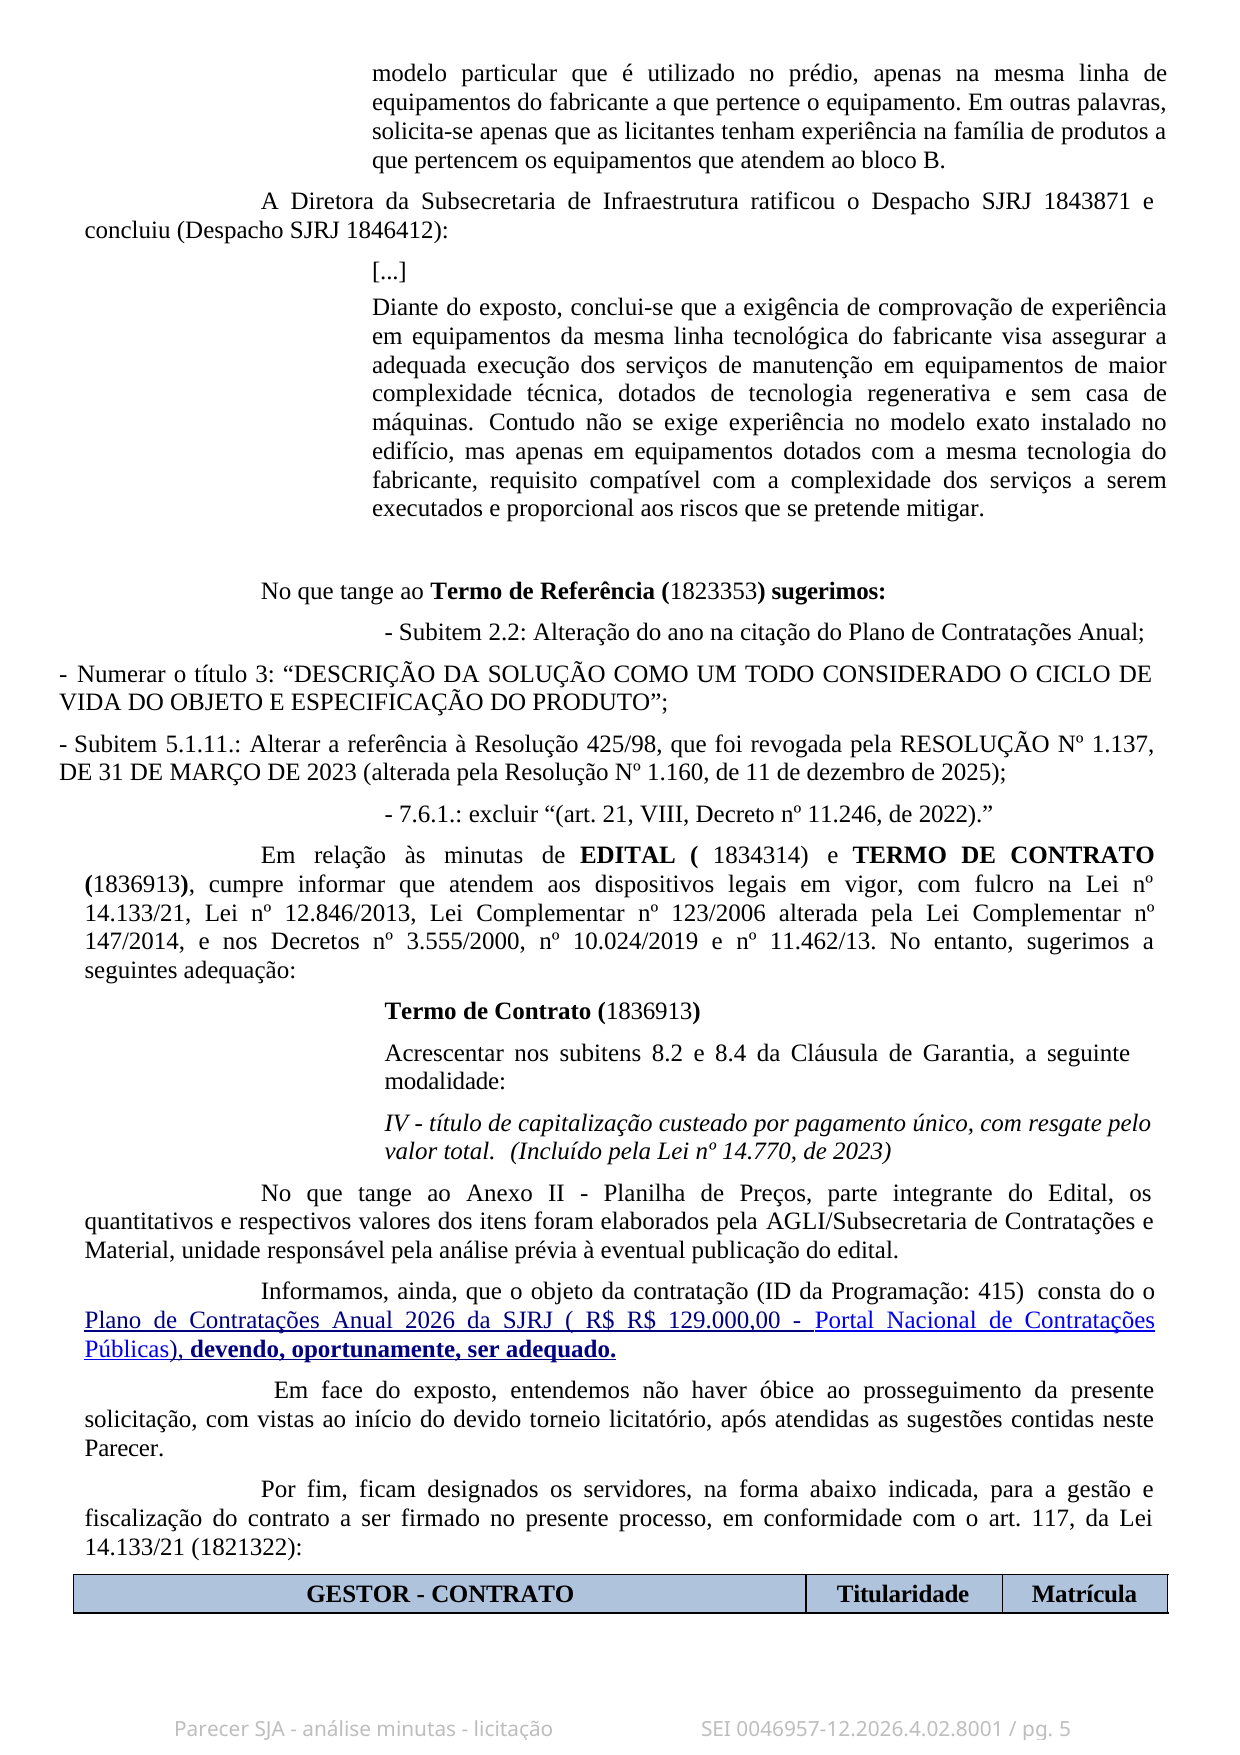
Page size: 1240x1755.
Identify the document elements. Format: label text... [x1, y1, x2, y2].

text Diante do exposto, conclui-se que a exigência de comprovação de experiência em equipamentos da mesma linha tecnológica do fabricante visa assegurar a adequada execução dos serviços de manutenção em equipamentos de maior complexidade técnica, dotados de tecnologia regenerativa e sem casa de máquinas. Contudo não se exige experiência no modelo exato instalado no edifício, mas apenas em equipamentos dotados com a mesma tecnologia do fabricante, requisito compatível com a complexidade dos serviços a serem executados e proporcional aos riscos que se pretende mitigar. [372, 292, 1168, 522]
text Por fim, ficam designados os servidores, na forma abaixo indicada, para a gestão e fiscalização do contrato a ser firmado no presente processo, em conformidade com o art. 117, da Lei 14.133/21 (1821322): [84, 1474, 1154, 1560]
list Subitem 2.2: Alteração do ano na citação do Plano de Contratações Anual; [384, 617, 1181, 646]
text Termo de Contrato (1836913) [384, 996, 1181, 1025]
text Informamos, ainda, que o objeto da contratação (ID da Programação: 415) consta do o Plano de Contratações Anual 2026 da SJRJ ( R$ R$ 129.000,00 - Portal Nacional de Contratações [84, 1276, 1155, 1330]
table_header GESTOR - CONTRATO [74, 1575, 805, 1612]
list Numerar o título 3: “DESCRIÇÃO DA SOLUÇÃO COMO UM TODO CONSIDERADO O CICLO DE VIDA DO OBJETO E ESPECIFICAÇÃO DO PRODUTO”; [59, 659, 1154, 716]
text [...] [372, 256, 1181, 285]
text modelo particular que é utilizado no prédio, apenas na mesma linha de equipamentos do fabricante a que pertence o equipamento. Em outras palavras, solicita-se apenas que as licitantes tenham experiência na família de produtos a que pertencem os equipamentos que atendem ao bloco B. [372, 58, 1168, 173]
table_header Titularidade [807, 1575, 1002, 1612]
text No que tange ao Anexo II - Planilha de Preços, parte integrante do Edital, os quantitativos e respectivos valores dos itens foram elaborados pela AGLI/Subsecretaria de Contratações e Material, unidade responsável pela análise prévia à eventual publicação do edital. [84, 1178, 1154, 1264]
text Em face do exposto, entendemos não haver óbice ao prosseguimento da presente solicitação, com vistas ao início do devido torneio licitatório, após atendidas as sugestões contidas neste Parecer. [84, 1375, 1155, 1461]
text No que tange ao Termo de Referência (1823353) sugerimos: [261, 576, 1181, 605]
text A Diretora da Subsecretaria de Infraestrutura ratificou o Despacho SJRJ 1843871 e concluiu (Despacho SJRJ 1846412): [84, 186, 1155, 243]
text Acrescentar nos subitens 8.2 e 8.4 da Cláusula de Garantia, a seguinte modalidade: [384, 1038, 1181, 1095]
text Em relação às minutas de EDITAL ( 1834314) e TERMO DE CONTRATO (1836913), cumpre informar que atendem aos dispositivos legais em vigor, com fulcro na Lei nº 14.133/21, Lei nº 12.846/2013, Lei Complementar nº 123/2006 alterada pela Lei Complementar nº 147/2014, e nos Decretos nº 3.555/2000, nº 10.024/2019 e nº 11.462/13. No entanto, sugerimos a seguintes adequação: [84, 840, 1155, 984]
text Públicas), devendo, oportunamente, ser adequado. [84, 1331, 1155, 1363]
list Subitem 5.1.11.: Alterar a referência à Resolução 425/98, que foi revogada pela RESOLUÇÃO Nº 1.137, DE 31 DE MARÇO DE 2023 (alterada pela Resolução Nº 1.160, de 11 de dezembro de 2025); [59, 729, 1155, 786]
text IV - título de capitalização custeado por pagamento único, com resgate pelo valor total. (Incluído pela Lei nº 14.770, de 2023) [384, 1108, 1181, 1165]
text - 7.6.1.: excluir “(art. 21, VIII, Decreto nº 11.246, de 2022).” [384, 799, 1181, 827]
table_header Matrícula [1003, 1575, 1167, 1612]
